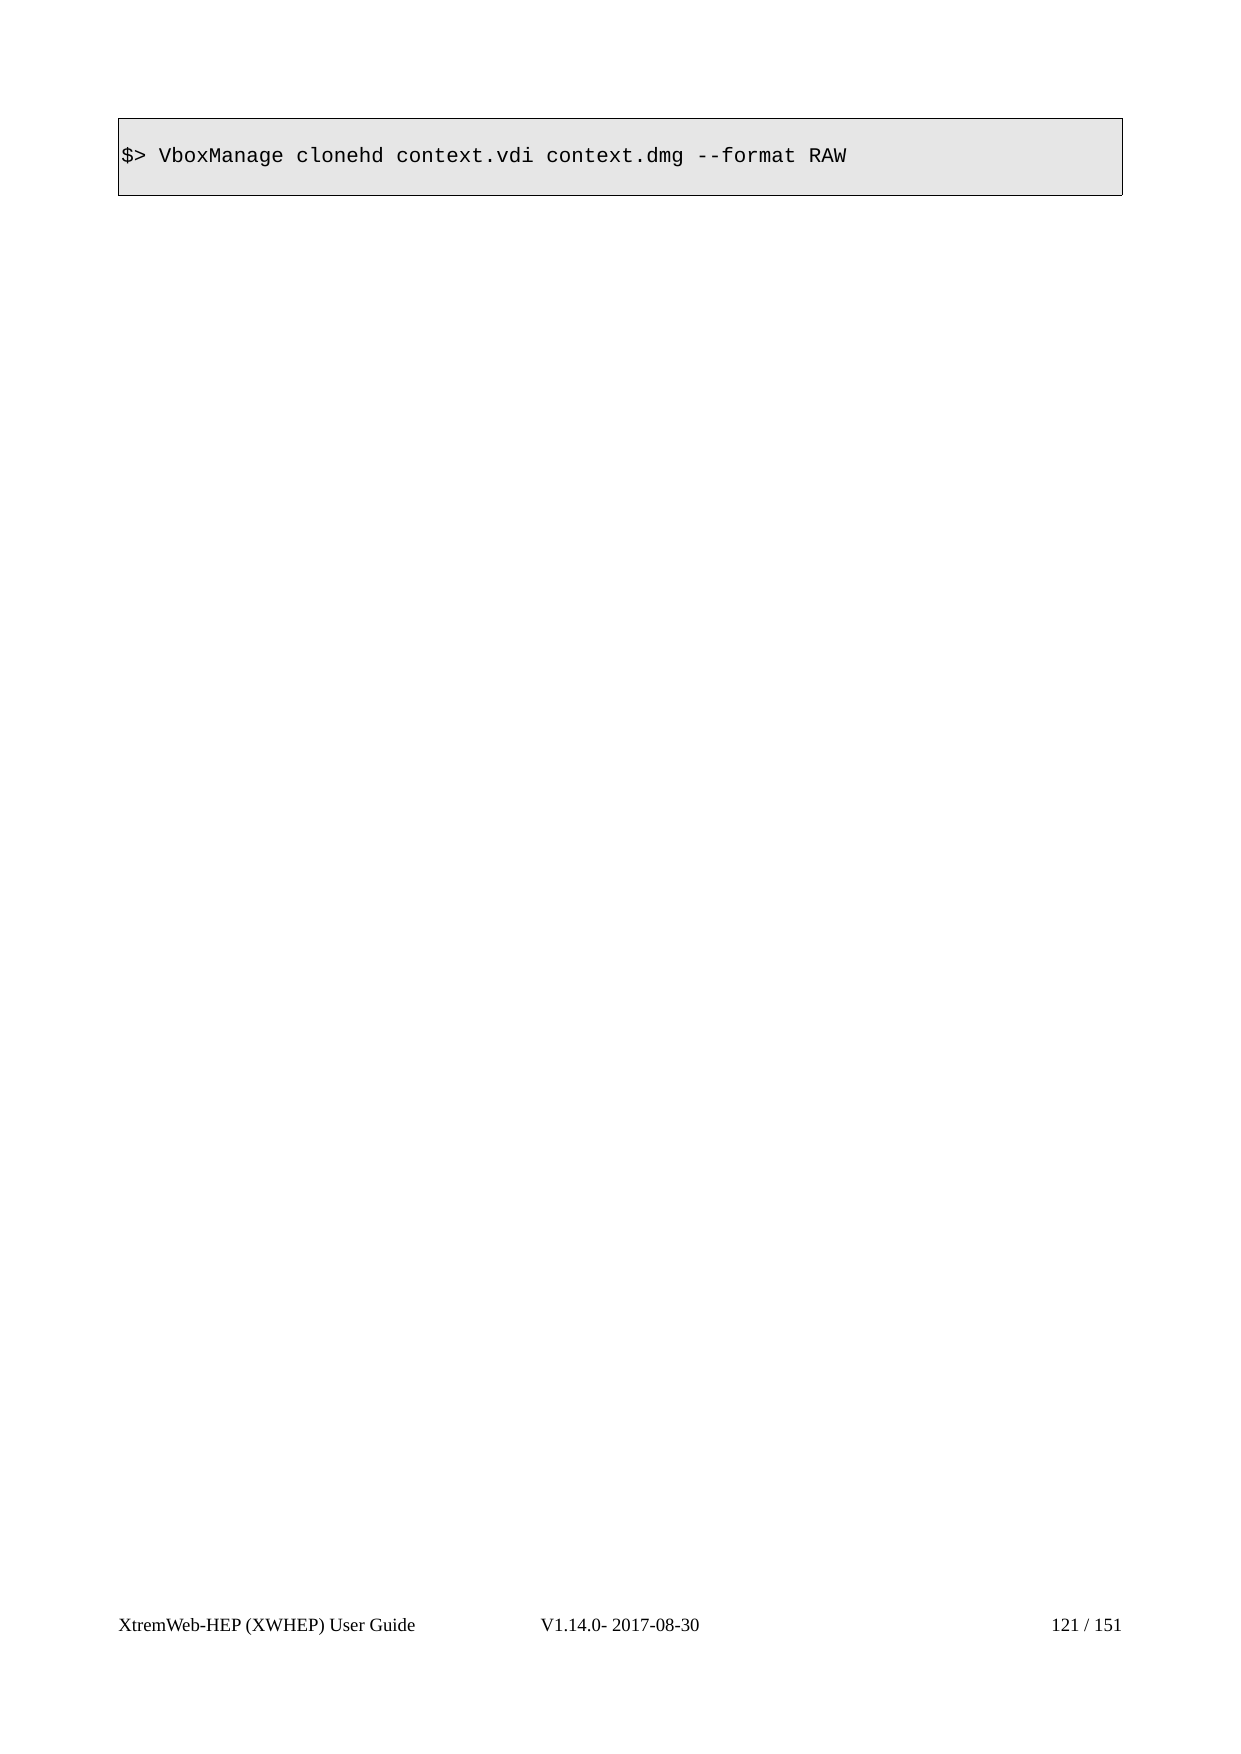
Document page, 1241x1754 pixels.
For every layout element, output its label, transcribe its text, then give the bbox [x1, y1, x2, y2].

text $> VboxManage clonehd context.vdi context.dmg --format RAW [119, 142, 1122, 165]
